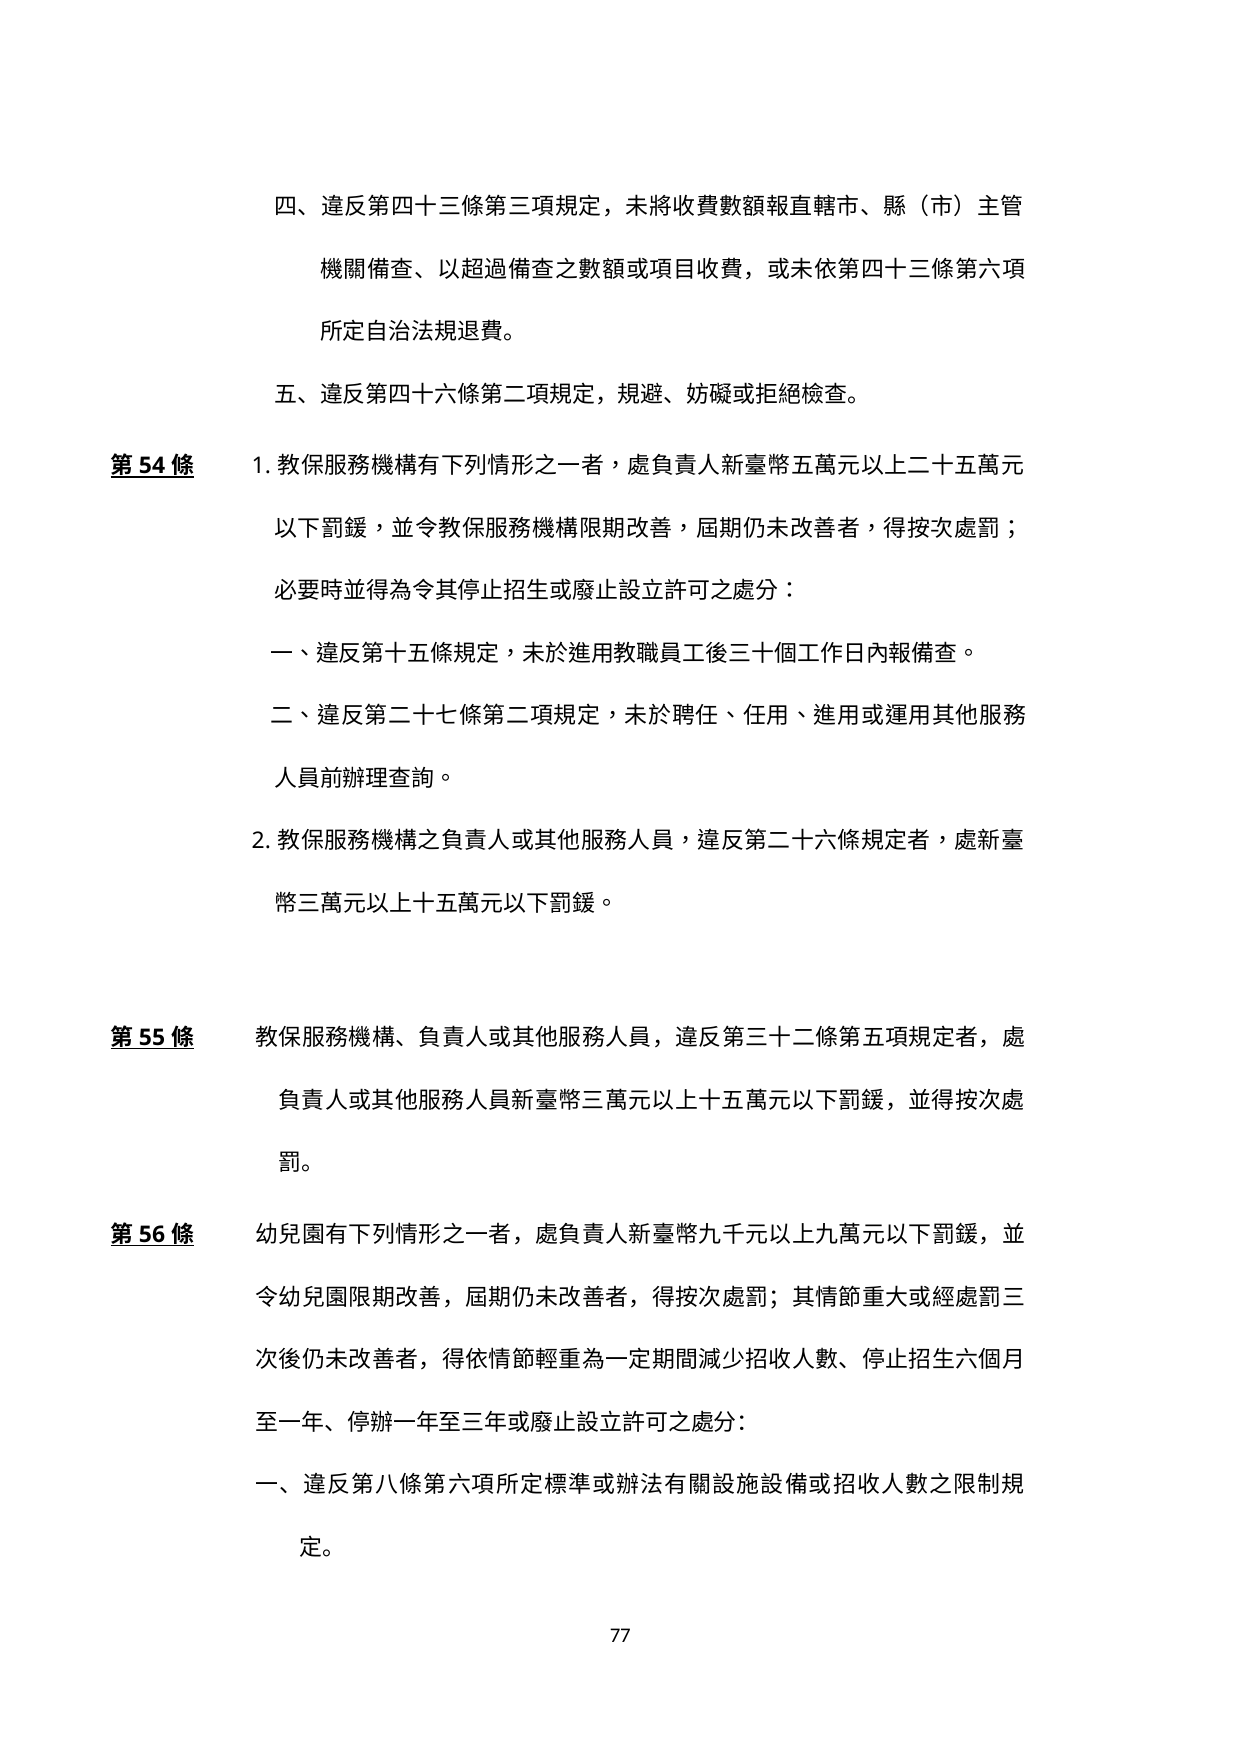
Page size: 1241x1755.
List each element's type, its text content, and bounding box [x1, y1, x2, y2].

table_cell [209, 418, 244, 927]
table_header 教保服務機構、負責人或其他服務人員，違反第三十二條第五項規定者，處負責人或其他服務人員新臺幣三萬元以上十五萬元以下罰鍰，並得按次處罰。 [248, 990, 1034, 1186]
table_cell 四、違反第四十三條第三項規定，未將收費數額報直轄市、縣（市）主管機關備查、以超過備查之數額或項目收費，或未依第四十三條第六項所定自治法規退費。 五、違反第四十六條第二項規定，規避、妨礙或拒絕檢查。 [244, 158, 1034, 418]
table_cell [103, 158, 209, 418]
table_cell 第 54 條 [103, 418, 209, 927]
table_cell [217, 1186, 247, 1571]
table_header 第 55 條 [103, 990, 217, 1186]
table_cell 幼兒園有下列情形之一者，處負責人新臺幣九千元以上九萬元以下罰鍰，並令幼兒園限期改善，屆期仍未改善者，得按次處罰；其情節重大或經處罰三次後仍未改善者，得依情節輕重為一定期間減少招收人數、停止招生六個月至一年、停辦一年至三年或廢止設立許可之處分： 一、違反第八條第六項所定標準或辦法有關設施設備或招收人數之限制規定。 [248, 1186, 1034, 1571]
table_header [217, 990, 247, 1186]
table_cell [209, 158, 244, 418]
table_cell 1. 教保服務機構有下列情形之一者，處負責人新臺幣五萬元以上二十五萬元以下罰鍰，並令教保服務機構限期改善，屆期仍未改善者，得按次處罰；必要時並得為令其停止招生或廢止設立許可之處分： 一、違反第十五條規定，未於進用教職員工後三十個工作日內報備查。 二、違反第二十七條第二項規定，未於聘任、任用、進用或運用其他服務人員前辦理查詢。 2. 教保服務機構之負責人或其他服務人員，違反第二十六條規定者，處新臺幣三萬元以上十五萬元以下罰鍰。 [244, 418, 1034, 927]
table_cell 第 56 條 [103, 1186, 217, 1571]
